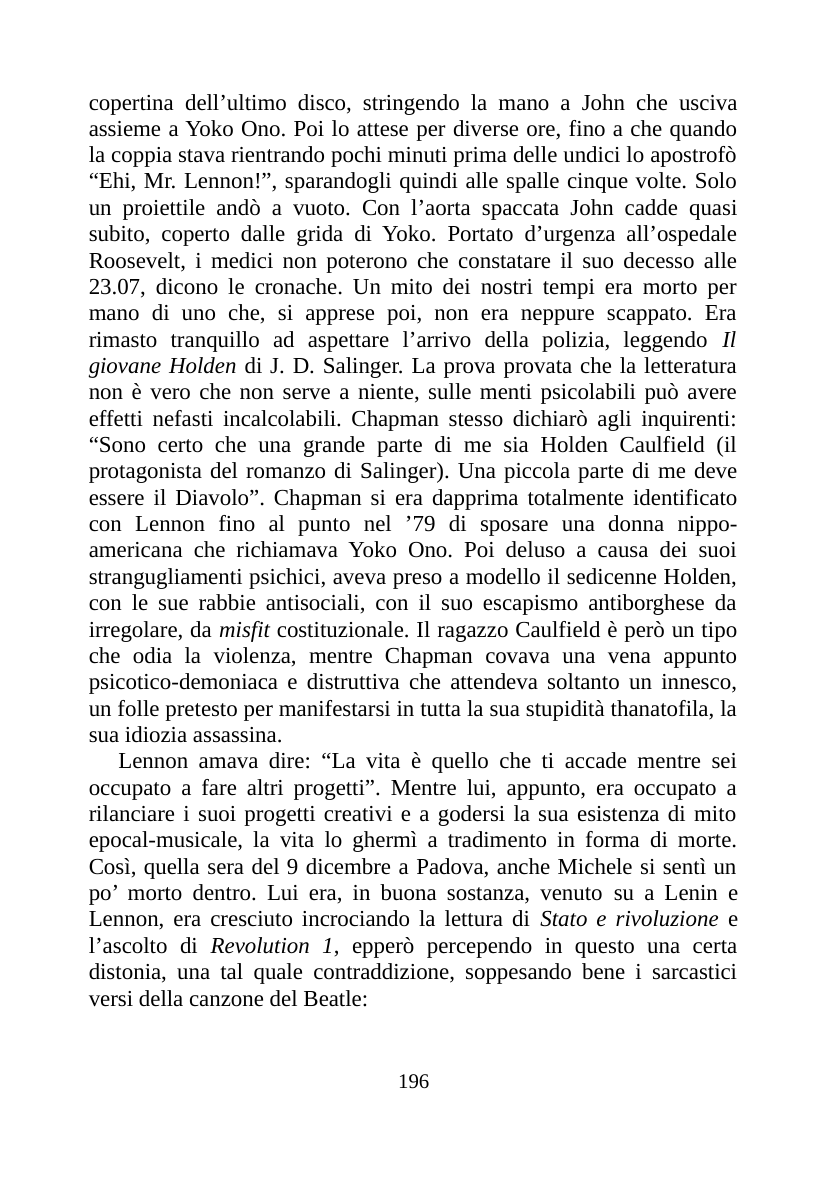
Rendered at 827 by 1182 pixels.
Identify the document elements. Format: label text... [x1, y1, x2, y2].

text Lennon amava dire: “La vita è quello che ti accade mentre sei occupato a fare altri progetti”. Mentre lui, appunto, era occupato a rilanciare i suoi progetti creativi e a godersi la sua esistenza di mito epocal-musicale, la vita lo ghermì a tradimento in forma di morte. Così, quella sera del 9 dicembre a Padova, anche Michele si sentì un po’ morto dentro. Lui era, in buona sostanza, venuto su a Lenin e Lennon, era cresciuto incrociando la lettura di Stato e rivoluzione e l’ascolto di Revolution 1, epperò percependo in questo una certa distonia, una tal quale contraddizione, soppesando bene i sarcastici versi della canzone del Beatle: [88, 747, 738, 1011]
text copertina dell’ultimo disco, stringendo la mano a John che usciva assieme a Yoko Ono. Poi lo attese per diverse ore, fino a che quando la coppia stava rientrando pochi minuti prima delle undici lo apostrofò “Ehi, Mr. Lennon!”, sparandogli quindi alle spalle cinque volte. Solo un proiettile andò a vuoto. Con l’aorta spaccata John cadde quasi subito, coperto dalle grida di Yoko. Portato d’urgenza all’ospedale Roosevelt, i medici non poterono che constatare il suo decesso alle 23.07, dicono le cronache. Un mito dei nostri tempi era morto per mano di uno che, si apprese poi, non era neppure scappato. Era rimasto tranquillo ad aspettare l’arrivo della polizia, leggendo Il giovane Holden di J. D. Salinger. La prova provata che la letteratura non è vero che non serve a niente, sulle menti psicolabili può avere effetti nefasti incalcolabili. Chapman stesso dichiarò agli inquirenti: “Sono certo che una grande parte di me sia Holden Caulfield (il protagonista del romanzo di Salinger). Una piccola parte di me deve essere il Diavolo”. Chapman si era dapprima totalmente identificato con Lennon fino al punto nel ’79 di sposare una donna nippo-americana che richiamava Yoko Ono. Poi deluso a causa dei suoi strangugliamenti psichici, aveva preso a modello il sedicenne Holden, con le sue rabbie antisociali, con il suo escapismo antiborghese da irregolare, da misfit costituzionale. Il ragazzo Caulfield è però un tipo che odia la violenza, mentre Chapman covava una vena appunto psicotico-demoniaca e distruttiva che attendeva soltanto un innesco, un folle pretesto per manifestarsi in tutta la sua stupidità thanatofila, la sua idiozia assassina. [88, 88, 738, 747]
